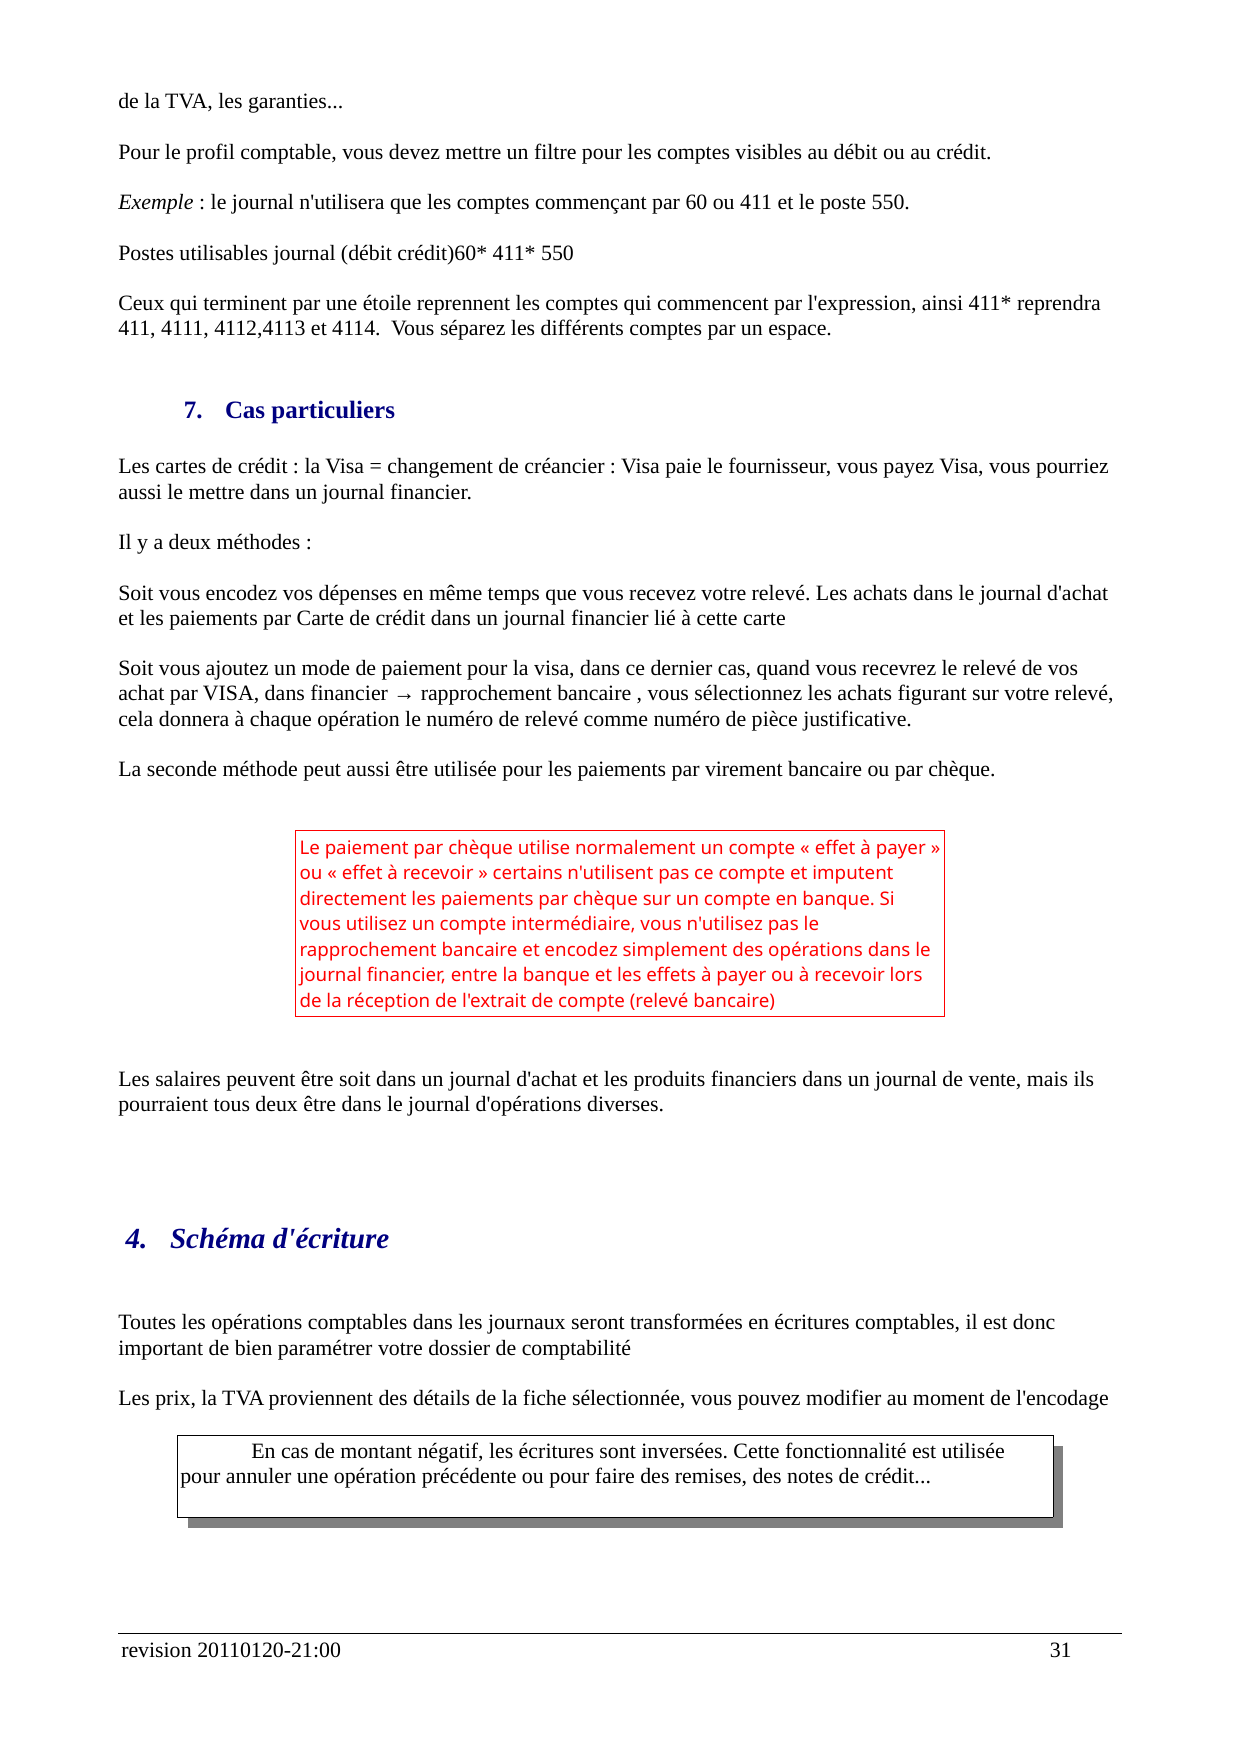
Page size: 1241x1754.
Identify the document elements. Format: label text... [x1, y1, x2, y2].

text Exemple : le journal n'utilisera que les comptes commençant par 60 ou 411 et le poste 550. [118, 189, 1122, 214]
text Ceux qui terminent par une étoile reprennent les comptes qui commencent par l'expression, ainsi 411* reprendra 411, 4111, 4112,4113 et 4114. Vous séparez les différents comptes par un espace. [118, 290, 1122, 341]
text Les prix, la TVA proviennent des détails de la fiche sélectionnée, vous pouvez modifier au moment de l'encodage [118, 1385, 1122, 1410]
text Postes utilisables journal (débit crédit)60* 411* 550 [118, 240, 1122, 265]
text Le paiement par chèque utilise normalement un compte « effet à payer » ou « effet à recevoir » certains n'utilisent pas ce compte et imputent directement les paiements par chèque sur un compte en banque. Si vous utilisez un compte intermédiaire, vous n'utilisez pas le rapprochement bancaire et encodez simplement des opérations dans le journal financier, entre la banque et les effets à payer ou à recevoir lors de la réception de l'extrait de compte (relevé bancaire) [296, 831, 944, 1016]
text Pour le profil comptable, vous devez mettre un filtre pour les comptes visibles au débit ou au crédit. [118, 139, 1122, 164]
subtitle Cas particuliers [177, 395, 1122, 424]
text de la TVA, les garanties... [118, 88, 1122, 114]
text Soit vous encodez vos dépenses en même temps que vous recevez votre relevé. Les achats dans le journal d'achat et les paiements par Carte de crédit dans un journal financier lié à cette carte [118, 579, 1122, 630]
subtitle Schéma d'écriture [118, 1221, 1122, 1254]
text Les cartes de crédit : la Visa = changement de créancier : Visa paie le fournisseur, vous payez Visa, vous pourriez aussi le mettre dans un journal financier. [118, 453, 1122, 504]
text Les salaires peuvent être soit dans un journal d'achat et les produits financiers dans un journal de vente, mais ils pourraient tous deux être dans le journal d'opérations diverses. [118, 1066, 1122, 1116]
text Toutes les opérations comptables dans les journaux seront transformées en écritures comptables, il est donc important de bien paramétrer votre dossier de comptabilité [118, 1309, 1122, 1360]
text La seconde méthode peut aussi être utilisée pour les paiements par virement bancaire ou par chèque. [118, 756, 1122, 781]
text Soit vous ajoutez un mode de paiement pour la visa, dans ce dernier cas, quand vous recevrez le relevé de vos achat par VISA, dans financier → rapprochement bancaire , vous sélectionnez les achats figurant sur votre relevé, cela donnera à chaque opération le numéro de relevé comme numéro de pièce justificative. [118, 655, 1122, 731]
text En cas de montant négatif, les écritures sont inversées. Cette fonctionnalité est utilisée pour annuler une opération précédente ou pour faire des remises, des notes de crédit... [178, 1436, 1052, 1489]
text Il y a deux méthodes : [118, 529, 1122, 554]
